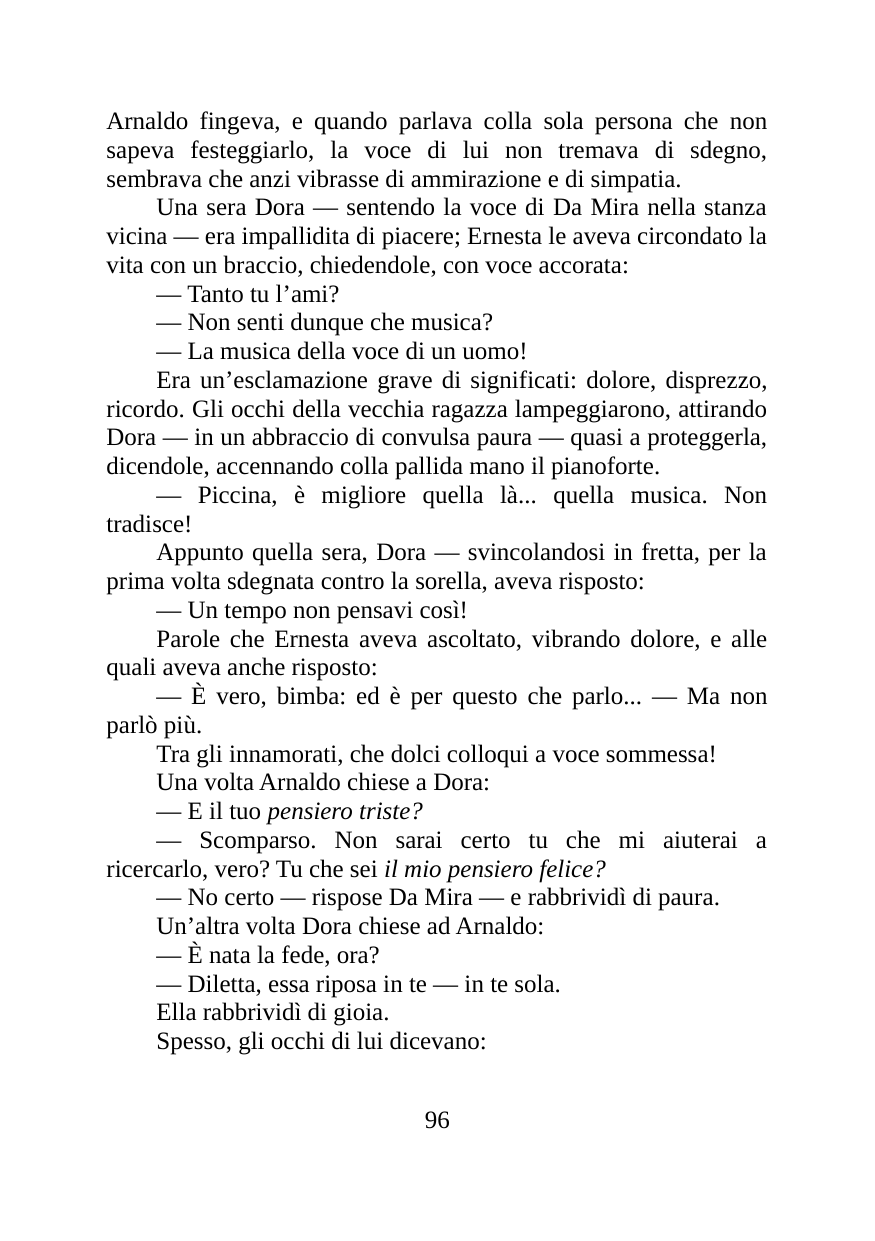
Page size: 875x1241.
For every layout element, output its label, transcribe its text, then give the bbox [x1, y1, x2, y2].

text — Non senti dunque che musica? [106, 307, 768, 336]
text — Un tempo non pensavi così! [106, 595, 768, 624]
text Una volta Arnaldo chiese a Dora: [106, 767, 768, 796]
text — E il tuo pensiero triste? [106, 796, 768, 825]
text — È nata la fede, ora? [106, 940, 768, 969]
text — Diletta, essa riposa in te — in te sola. [106, 969, 768, 997]
text Un’altra volta Dora chiese ad Arnaldo: [106, 911, 768, 940]
text Una sera Dora — sentendo la voce di Da Mira nella stanza vicina — era impallidita di piacere; Ernesta le aveva circondato la vita con un braccio, chiedendole, con voce accorata: [106, 192, 768, 279]
text — La musica della voce di un uomo! [106, 336, 768, 365]
text — Scomparso. Non sarai certo tu che mi aiuterai a ricercarlo, vero? Tu che sei il mio pensiero felice? [106, 825, 768, 882]
text Tra gli innamorati, che dolci colloqui a voce sommessa! [106, 739, 768, 767]
text — È vero, bimba: ed è per questo che parlo... — Ma non parlò più. [106, 681, 768, 739]
text — Tanto tu l’ami? [106, 279, 768, 307]
text — Piccina, è migliore quella là... quella musica. Non tradisce! [106, 480, 768, 537]
text — No certo — rispose Da Mira — e rabbrividì di paura. [106, 882, 768, 911]
text Parole che Ernesta aveva ascoltato, vibrando dolore, e alle quali aveva anche risposto: [106, 624, 768, 681]
text Arnaldo fingeva, e quando parlava colla sola persona che non sapeva festeggiarlo, la voce di lui non tremava di sdegno, sembrava che anzi vibrasse di ammirazione e di simpatia. [106, 106, 768, 192]
text Spesso, gli occhi di lui dicevano: [106, 1026, 768, 1055]
text Appunto quella sera, Dora — svincolandosi in fretta, per la prima volta sdegnata contro la sorella, aveva risposto: [106, 537, 768, 595]
text Era un’esclamazione grave di significati: dolore, disprezzo, ricordo. Gli occhi della vecchia ragazza lampeggiarono, attirando Dora — in un abbraccio di convulsa paura — quasi a proteggerla, dicendole, accennando colla pallida mano il pianoforte. [106, 365, 768, 480]
text Ella rabbrividì di gioia. [106, 997, 768, 1026]
